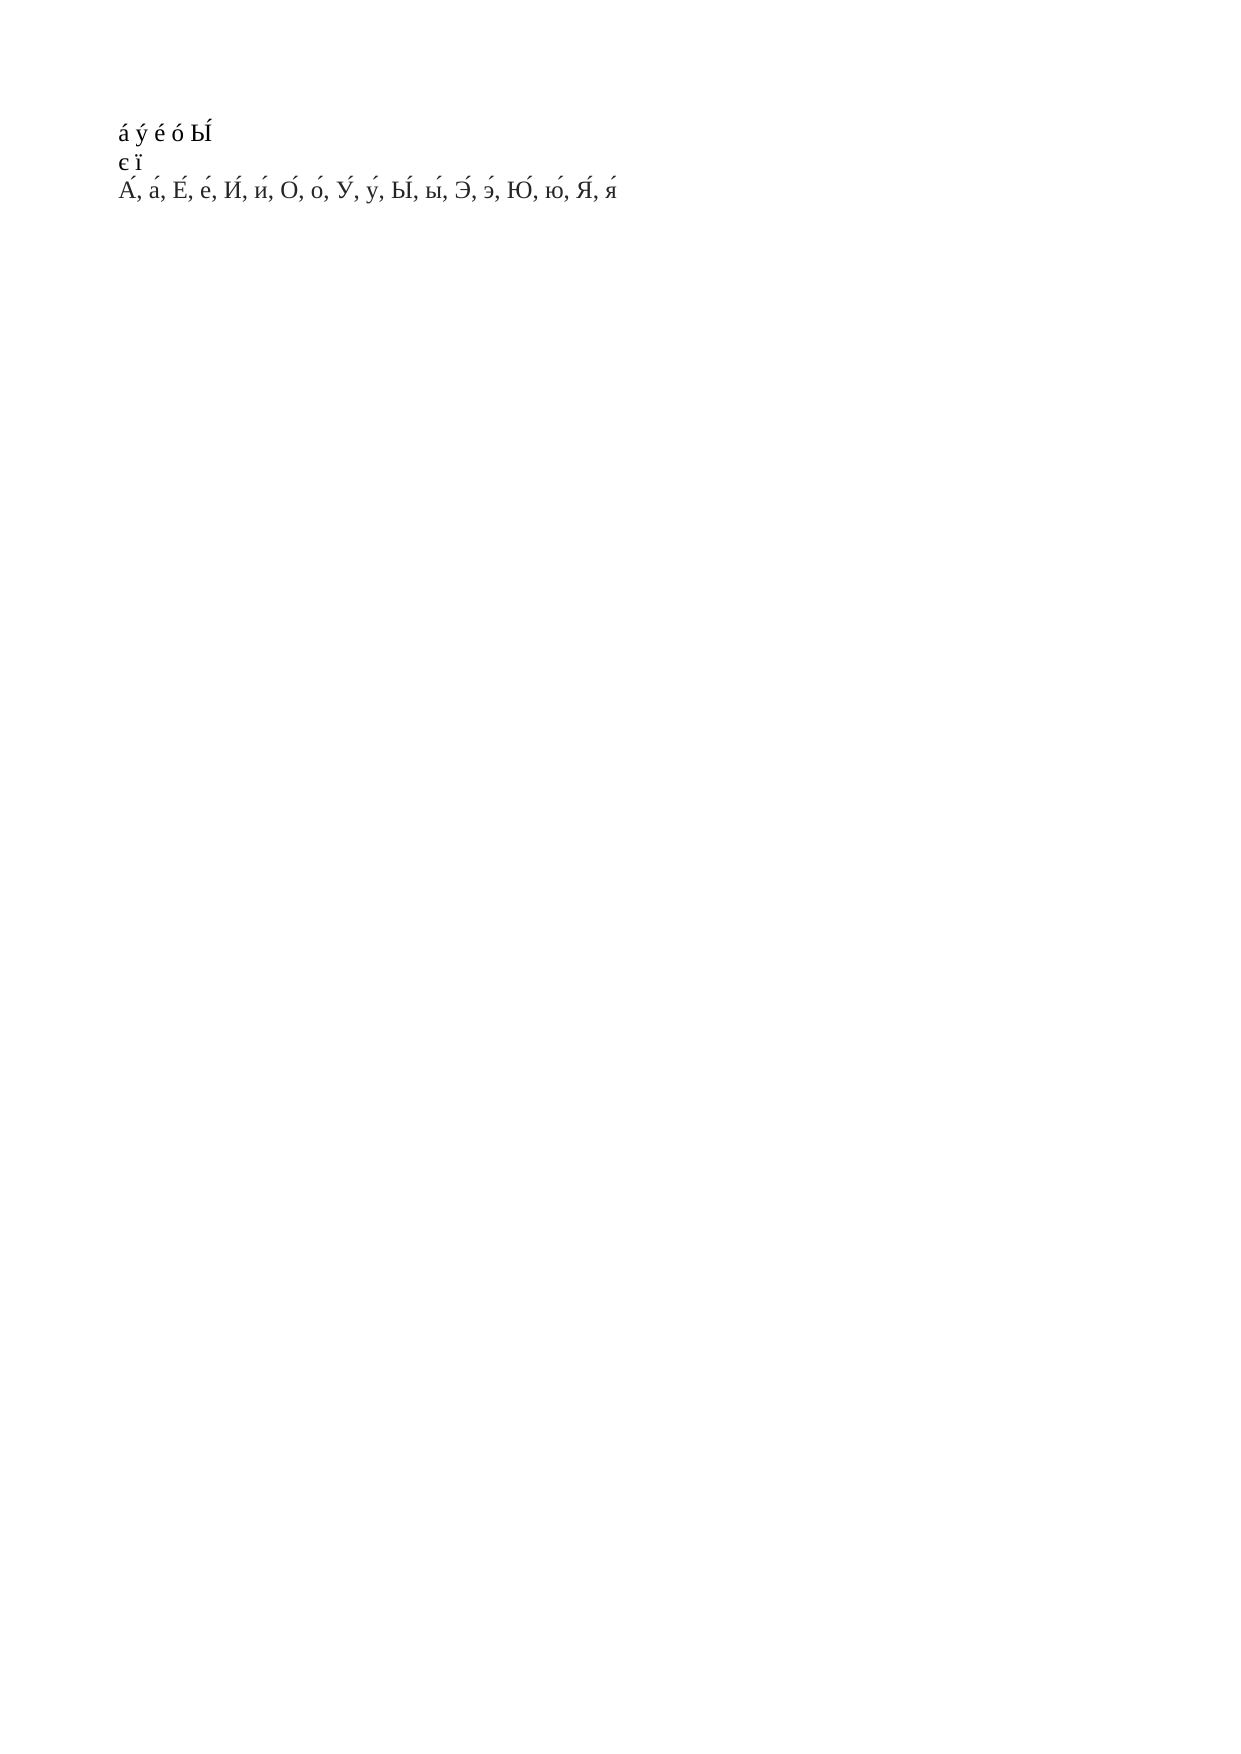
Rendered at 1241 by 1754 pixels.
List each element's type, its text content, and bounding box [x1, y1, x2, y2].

text á ý é ó Ы́ [118, 118, 1122, 147]
text А́, а́, Е́, е́, И́, и́, О́, о́, У́, у́, Ы́, ы́, Э́, э́, Ю́, ю́, Я́, я́ [118, 176, 1122, 204]
text є ї [118, 147, 1122, 176]
